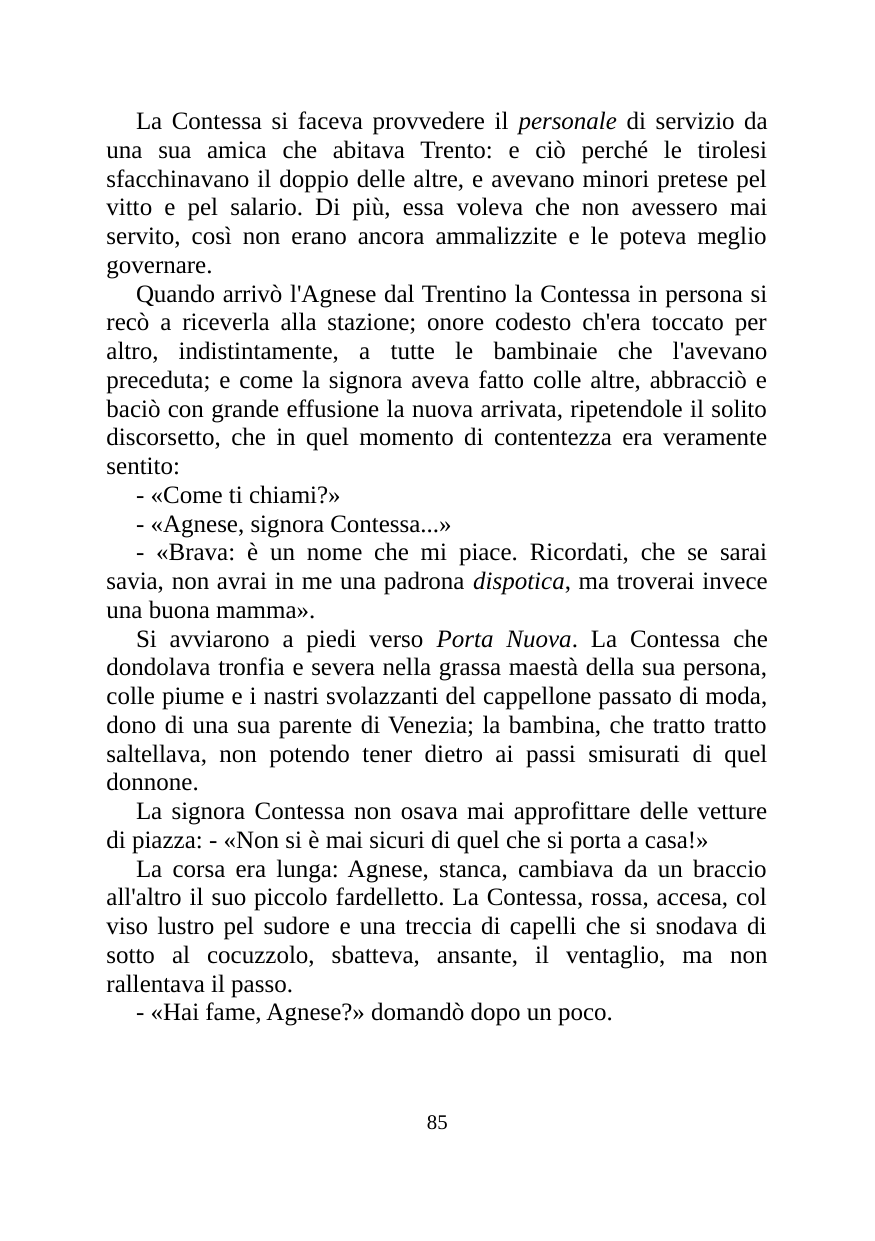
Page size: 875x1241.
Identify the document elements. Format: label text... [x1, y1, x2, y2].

text - «Hai fame, Agnese?» domandò dopo un poco. [106, 997, 768, 1026]
text La corsa era lunga: Agnese, stanca, cambiava da un braccio all'altro il suo piccolo fardelletto. La Contessa, rossa, accesa, col viso lustro pel sudore e una treccia di capelli che si snodava di sotto al cocuzzolo, sbatteva, ansante, il ventaglio, ma non rallentava il passo. [106, 854, 768, 997]
text Quando arrivò l'Agnese dal Trentino la Contessa in persona si recò a riceverla alla stazione; onore codesto ch'era toccato per altro, indistintamente, a tutte le bambinaie che l'avevano preceduta; e come la signora aveva fatto colle altre, abbracciò e baciò con grande effusione la nuova arrivata, ripetendole il solito discorsetto, che in quel momento di contentezza era veramente sentito: [106, 279, 768, 480]
text La signora Contessa non osava mai approfittare delle vetture di piazza: - «Non si è mai sicuri di quel che si porta a casa!» [106, 796, 768, 854]
text Si avviarono a piedi verso Porta Nuova. La Contessa che dondolava tronfia e severa nella grassa maestà della sua persona, colle piume e i nastri svolazzanti del cappellone passato di moda, dono di una sua parente di Venezia; la bambina, che tratto tratto saltellava, non potendo tener dietro ai passi smisurati di quel donnone. [106, 624, 768, 796]
text - «Come ti chiami?» [106, 480, 768, 509]
text - «Brava: è un nome che mi piace. Ricordati, che se sarai savia, non avrai in me una padrona dispotica, ma troverai invece una buona mamma». [106, 537, 768, 624]
text La Contessa si faceva provvedere il personale di servizio da una sua amica che abitava Trento: e ciò perché le tirolesi sfacchinavano il doppio delle altre, e avevano minori pretese pel vitto e pel salario. Di più, essa voleva che non avessero mai servito, così non erano ancora ammalizzite e le poteva meglio governare. [106, 106, 768, 279]
text - «Agnese, signora Contessa...» [106, 509, 768, 537]
